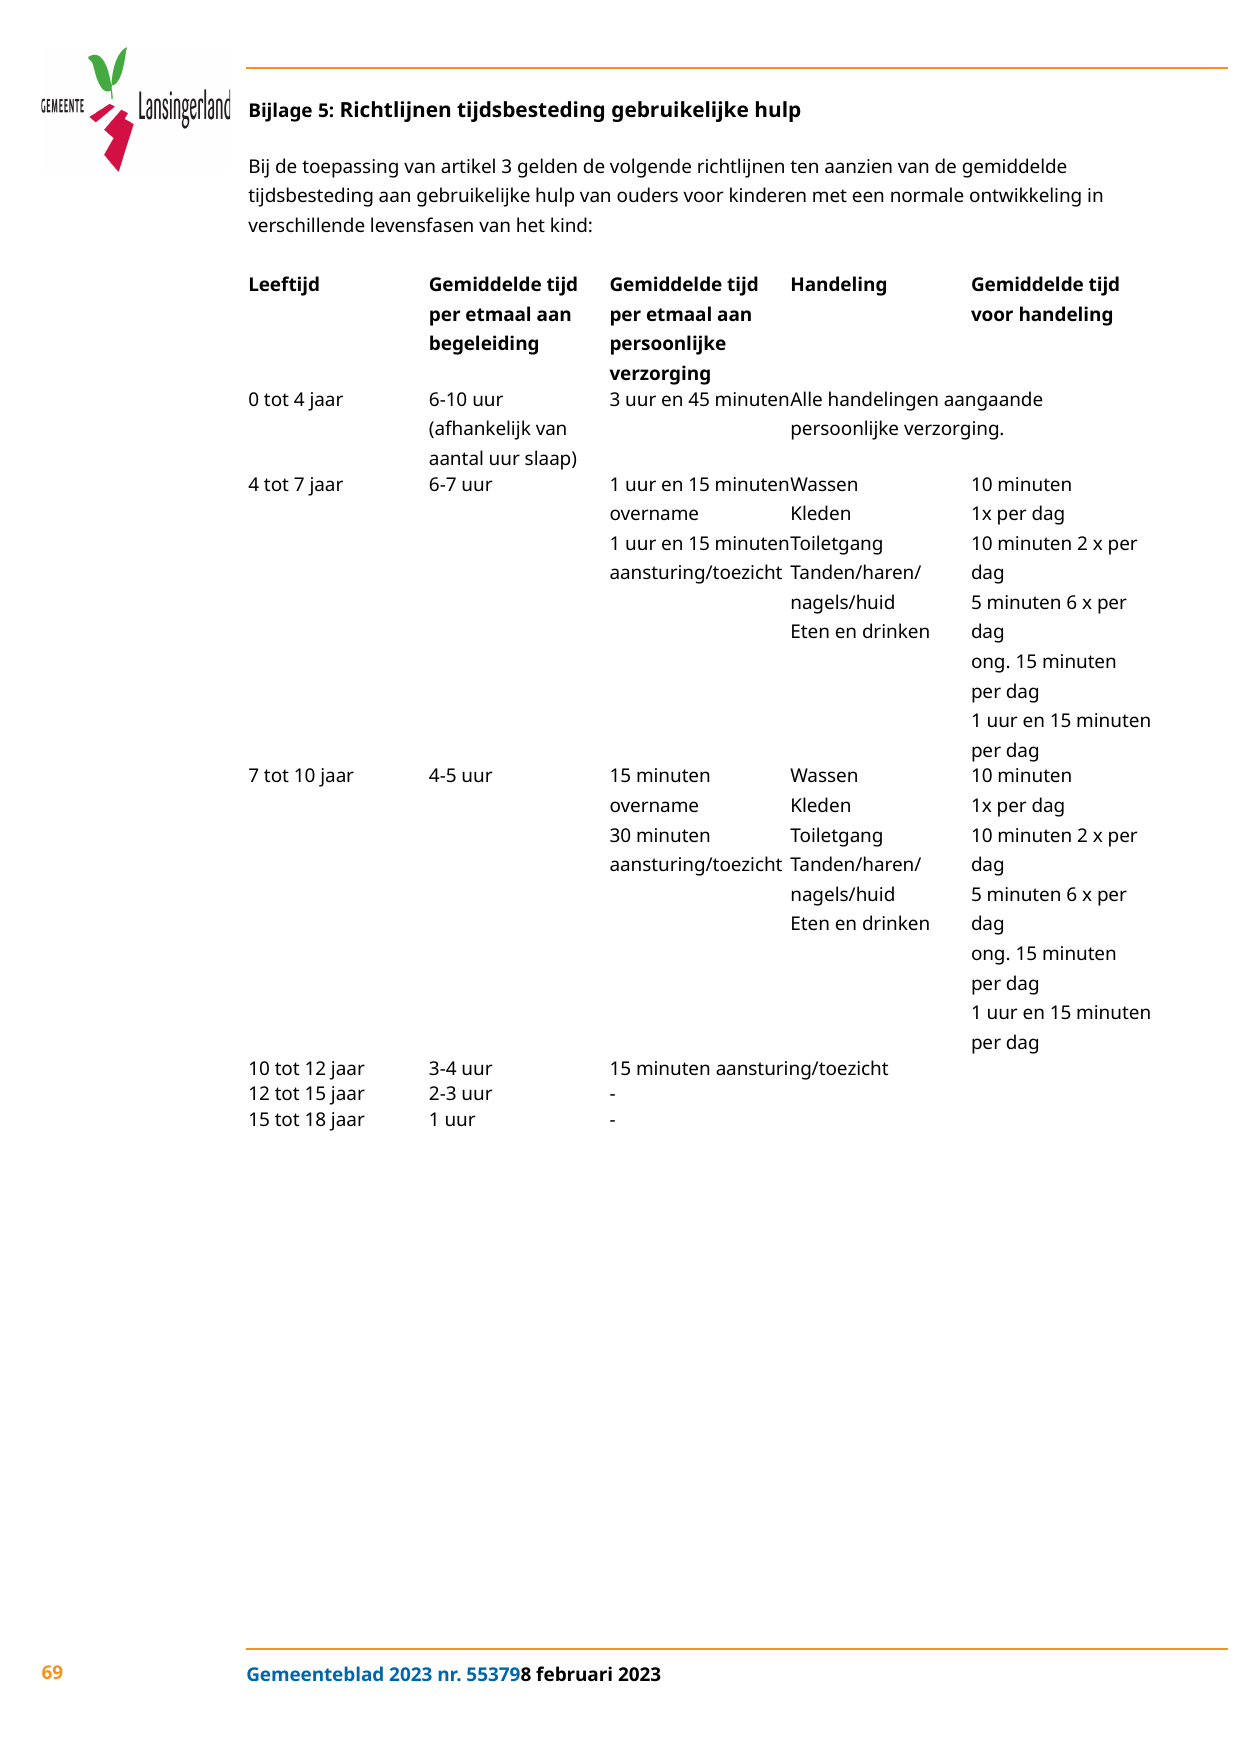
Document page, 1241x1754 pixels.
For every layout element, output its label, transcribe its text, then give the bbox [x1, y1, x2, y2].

table_header Gemiddelde tijd per etmaal aan begeleiding [429, 271, 609, 386]
table_header Gemiddelde tijd voor handeling [971, 271, 1152, 386]
table_cell 6-7 uur [429, 471, 609, 763]
table_cell 2-3 uur [429, 1080, 609, 1106]
table_cell 4-5 uur [429, 763, 609, 1055]
table_cell 10 minuten 1x per dag 10 minuten 2 x per dag 5 minuten 6 x per dag ong. 15 minuten per dag 1 uur en 15 minuten per dag [971, 471, 1152, 763]
table_cell 6-10 uur (afhankelijk van aantal uur slaap) [429, 386, 609, 471]
table_cell Wassen Kleden Toiletgang Tanden/haren/nagels/huid Eten en drinken [790, 763, 971, 1055]
table_header Handeling [790, 271, 971, 386]
table_cell 15 minuten aansturing/toezicht [609, 1055, 1152, 1080]
table_cell 15 minuten overname 30 minuten aansturing/toezicht [609, 763, 790, 1055]
table_cell 1 uur en 15 minuten overname 1 uur en 15 minuten aansturing/toezicht [609, 471, 790, 763]
table_cell 7 tot 10 jaar [248, 763, 429, 1055]
table_cell Wassen Kleden Toiletgang Tanden/haren/nagels/huid Eten en drinken [790, 471, 971, 763]
table_cell 4 tot 7 jaar [248, 471, 429, 763]
table_cell 1 uur [429, 1106, 609, 1132]
table_cell - [609, 1080, 1152, 1106]
text Bijlage 5: Richtlijnen tijdsbesteding gebruikelijke hulp [248, 95, 1152, 123]
table_cell 10 tot 12 jaar [248, 1055, 429, 1080]
table_cell 3 uur en 45 minuten [609, 386, 790, 471]
table_header Gemiddelde tijd per etmaal aan persoonlijke verzorging [609, 271, 790, 386]
table_cell 15 tot 18 jaar [248, 1106, 429, 1132]
table_cell 12 tot 15 jaar [248, 1080, 429, 1106]
table_cell 10 minuten 1x per dag 10 minuten 2 x per dag 5 minuten 6 x per dag ong. 15 minuten per dag 1 uur en 15 minuten per dag [971, 763, 1152, 1055]
table_header Leeftijd [248, 271, 429, 386]
table_cell 0 tot 4 jaar [248, 386, 429, 471]
picture [41, 47, 231, 172]
table_cell Alle handelingen aangaande persoonlijke verzorging. [790, 386, 1152, 471]
table_cell - [609, 1106, 1152, 1132]
text Bij de toepassing van artikel 3 gelden de volgende richtlijnen ten aanzien van de gemiddelde tijdsbesteding aan gebruikelijke hulp van ouders voor kinderen met een normale ontwikkeling in verschillende levensfasen van het kind: [248, 153, 1152, 238]
table_cell 3-4 uur [429, 1055, 609, 1080]
